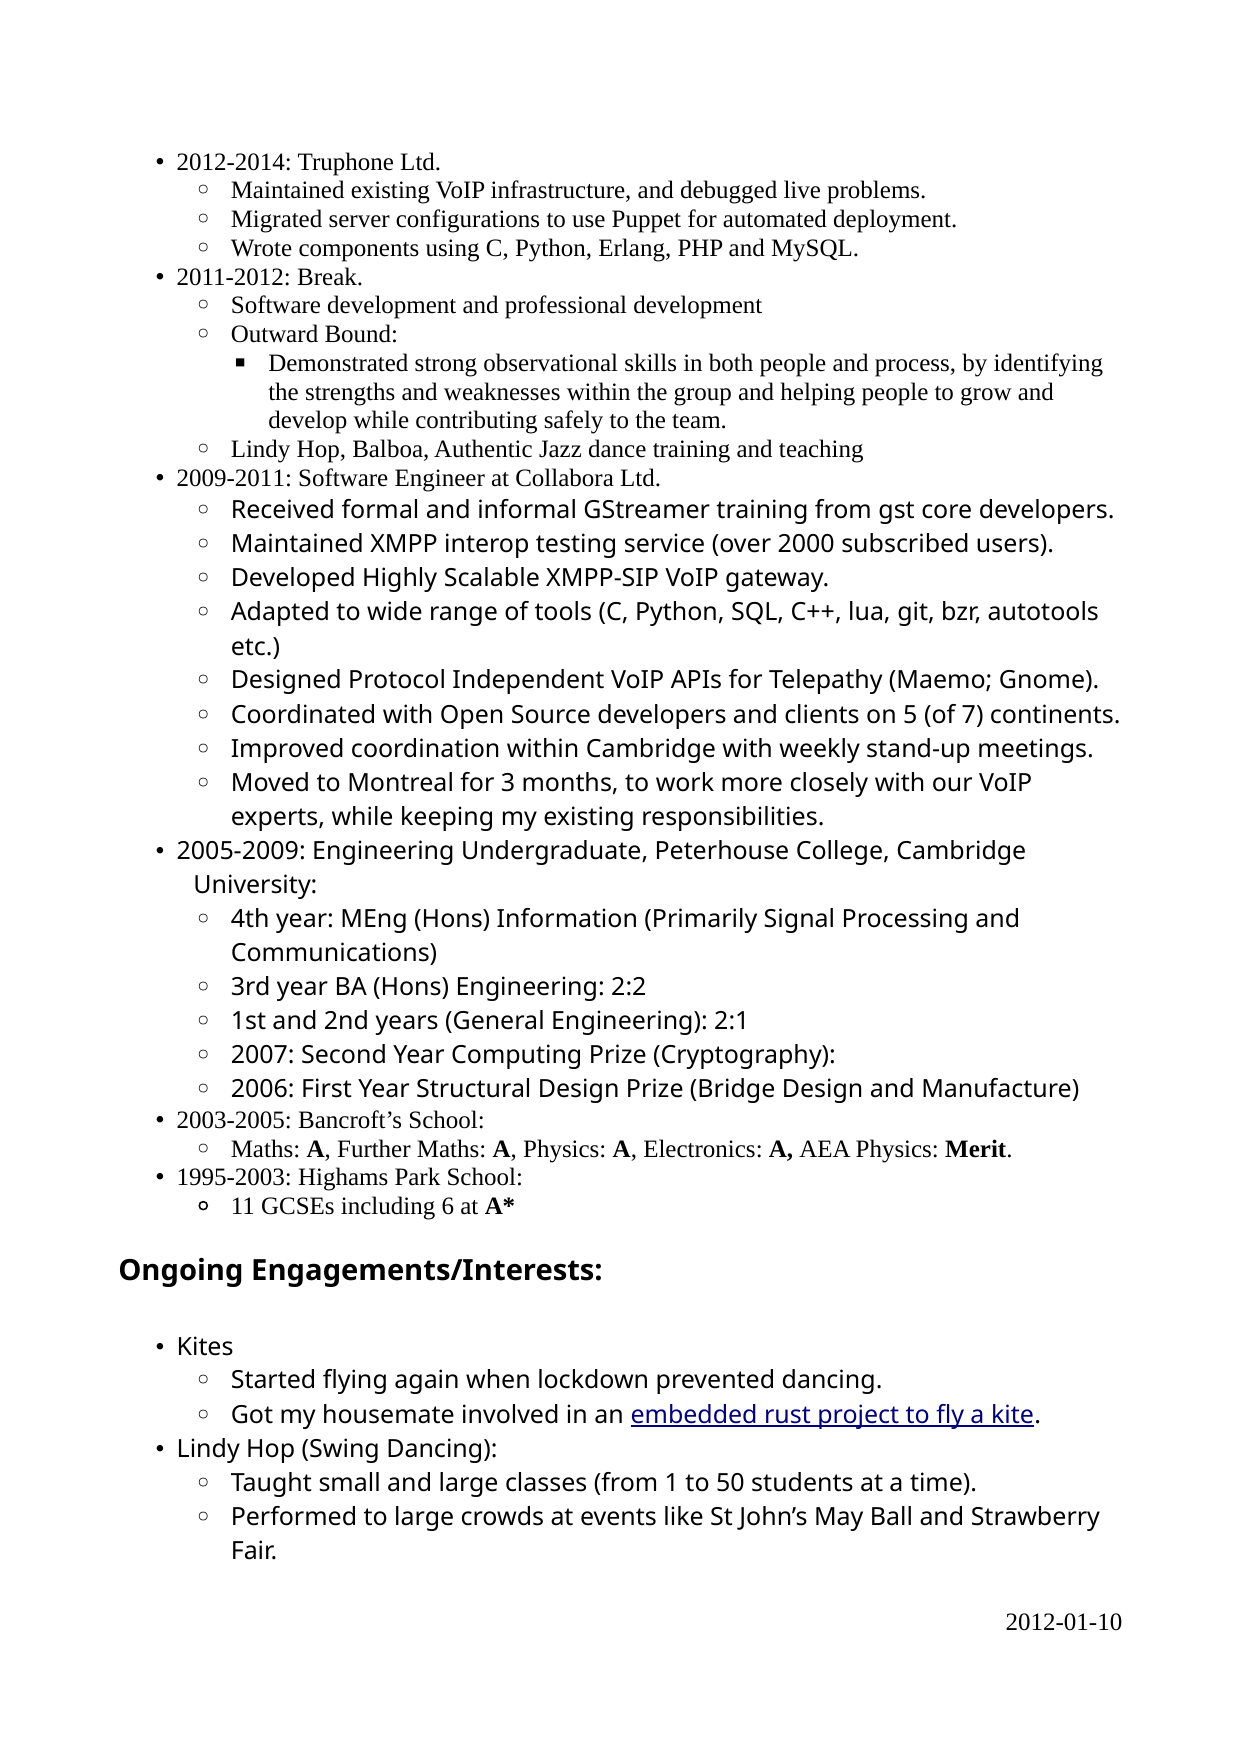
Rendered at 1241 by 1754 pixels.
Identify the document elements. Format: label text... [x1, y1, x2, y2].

list Adapted to wide range of tools (C, Python, SQL, C++, lua, git, bzr, autotools etc.) [193, 594, 1122, 662]
list 1995-2003: Highams Park School: [156, 1162, 1122, 1191]
list Outward Bound: [193, 319, 1122, 348]
list Coordinated with Open Source developers and clients on 5 (of 7) continents. [193, 696, 1122, 730]
list 2003-2005: Bancroft’s School: [156, 1105, 1122, 1134]
list Developed Highly Scalable XMPP-SIP VoIP gateway. [193, 560, 1122, 594]
list 2011-2012: Break. [156, 262, 1122, 291]
list 2009-2011: Software Engineer at Collabora Ltd. [156, 463, 1122, 492]
list Got my housemate involved in an embedded rust project to fly a kite. [193, 1396, 1122, 1430]
list Improved coordination within Cambridge with weekly stand-up meetings. [193, 730, 1122, 764]
list Wrote components using C, Python, Erlang, PHP and MySQL. [193, 233, 1122, 262]
list Software development and professional development [193, 291, 1122, 319]
list 2007: Second Year Computing Prize (Cryptography): [193, 1037, 1122, 1071]
list Designed Protocol Independent VoIP APIs for Telepathy (Maemo; Gnome). [193, 662, 1122, 696]
list Taught small and large classes (from 1 to 50 students at a time). [193, 1464, 1122, 1498]
list Performed to large crowds at events like St John’s May Ball and Strawberry Fair. [193, 1498, 1122, 1567]
list 11 GCSEs including 6 at A* [193, 1191, 1122, 1220]
list Received formal and informal GStreamer training from gst core developers. [193, 492, 1122, 526]
list 3rd year BA (Hons) Engineering: 2:2 [193, 969, 1122, 1003]
list Lindy Hop (Swing Dancing): [156, 1430, 1122, 1464]
list 2005-2009: Engineering Undergraduate, Peterhouse College, Cambridge University: [156, 832, 1122, 901]
list Maths: A, Further Maths: A, Physics: A, Electronics: A, AEA Physics: Merit. [193, 1134, 1122, 1162]
list Demonstrated strong observational skills in both people and process, by identifying the strengths and weaknesses within the group and helping people to grow and develop while contributing safely to the team. [231, 348, 1122, 434]
list Started flying again when lockdown prevented dancing. [193, 1362, 1122, 1396]
list Maintained existing VoIP infrastructure, and debugged live problems. [193, 176, 1122, 204]
list 2012-2014: Truphone Ltd. [156, 147, 1122, 176]
list 4th year: MEng (Hons) Information (Primarily Signal Processing and Communications) [193, 901, 1122, 969]
text Ongoing Engagements/Interests: [118, 1249, 1122, 1288]
list 1st and 2nd years (General Engineering): 2:1 [193, 1003, 1122, 1037]
list Maintained XMPP interop testing service (over 2000 subscribed users). [193, 526, 1122, 560]
list Moved to Montreal for 3 months, to work more closely with our VoIP experts, while keeping my existing responsibilities. [193, 764, 1122, 832]
list Migrated server configurations to use Puppet for automated deployment. [193, 204, 1122, 233]
list Kites [156, 1328, 1122, 1362]
list 2006: First Year Structural Design Prize (Bridge Design and Manufacture) [193, 1071, 1122, 1105]
list Lindy Hop, Balboa, Authentic Jazz dance training and teaching [193, 434, 1122, 463]
